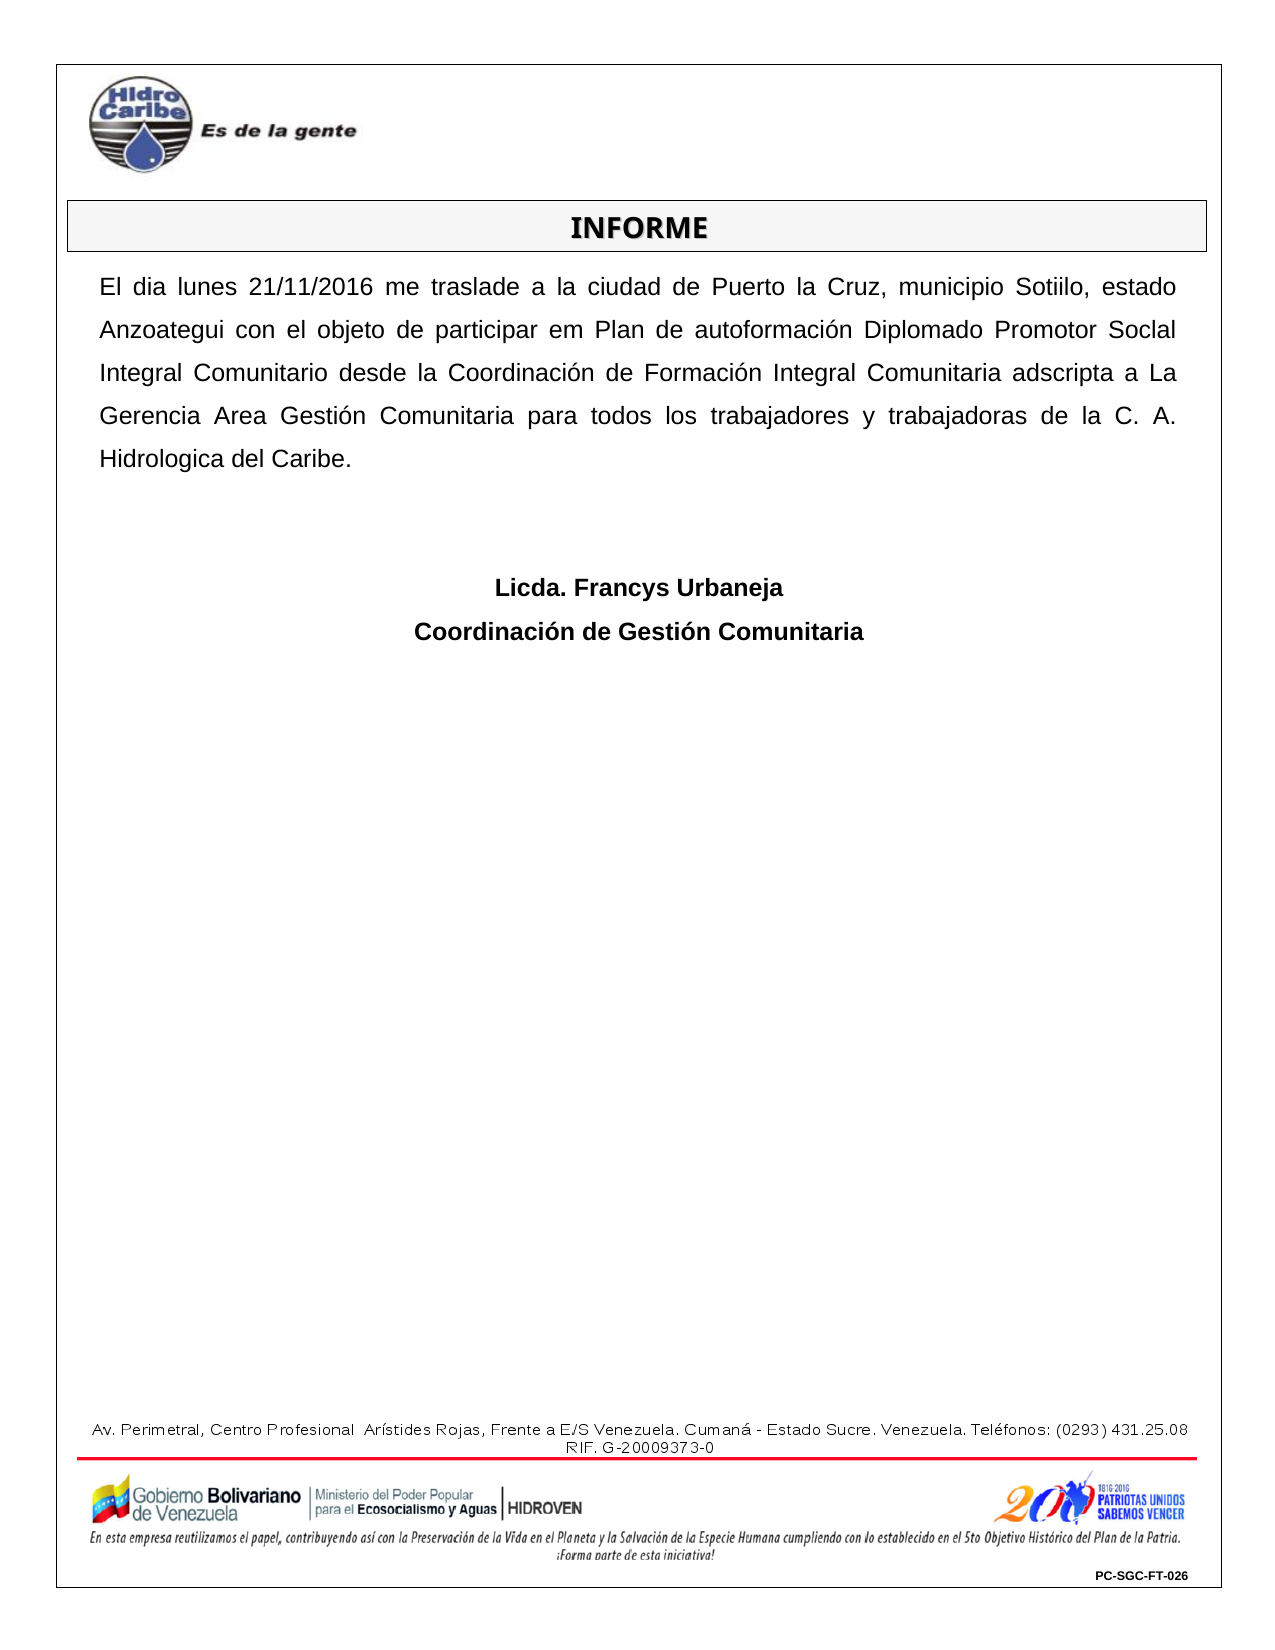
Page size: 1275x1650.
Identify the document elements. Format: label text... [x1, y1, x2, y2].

text Licda. Francys Urbaneja [99, 573, 1179, 602]
picture [66, 1414, 1208, 1566]
text El dia lunes 21/11/2016 me traslade a la ciudad de Puerto la Cruz, municipio Sotiilo, estado Anzoategui con el objeto de participar em Plan de autoformación Diplomado Promotor Soclal Integral Comunitario desde la Coordinación de Formación Integral Comunitaria adscripta a La Gerencia Area Gestión Comunitaria para todos los trabajadores y trabajadoras de la C. A. Hidrologica del Caribe. [99, 272, 1179, 473]
picture [88, 75, 373, 183]
text Coordinación de Gestión Comunitaria [99, 617, 1179, 645]
